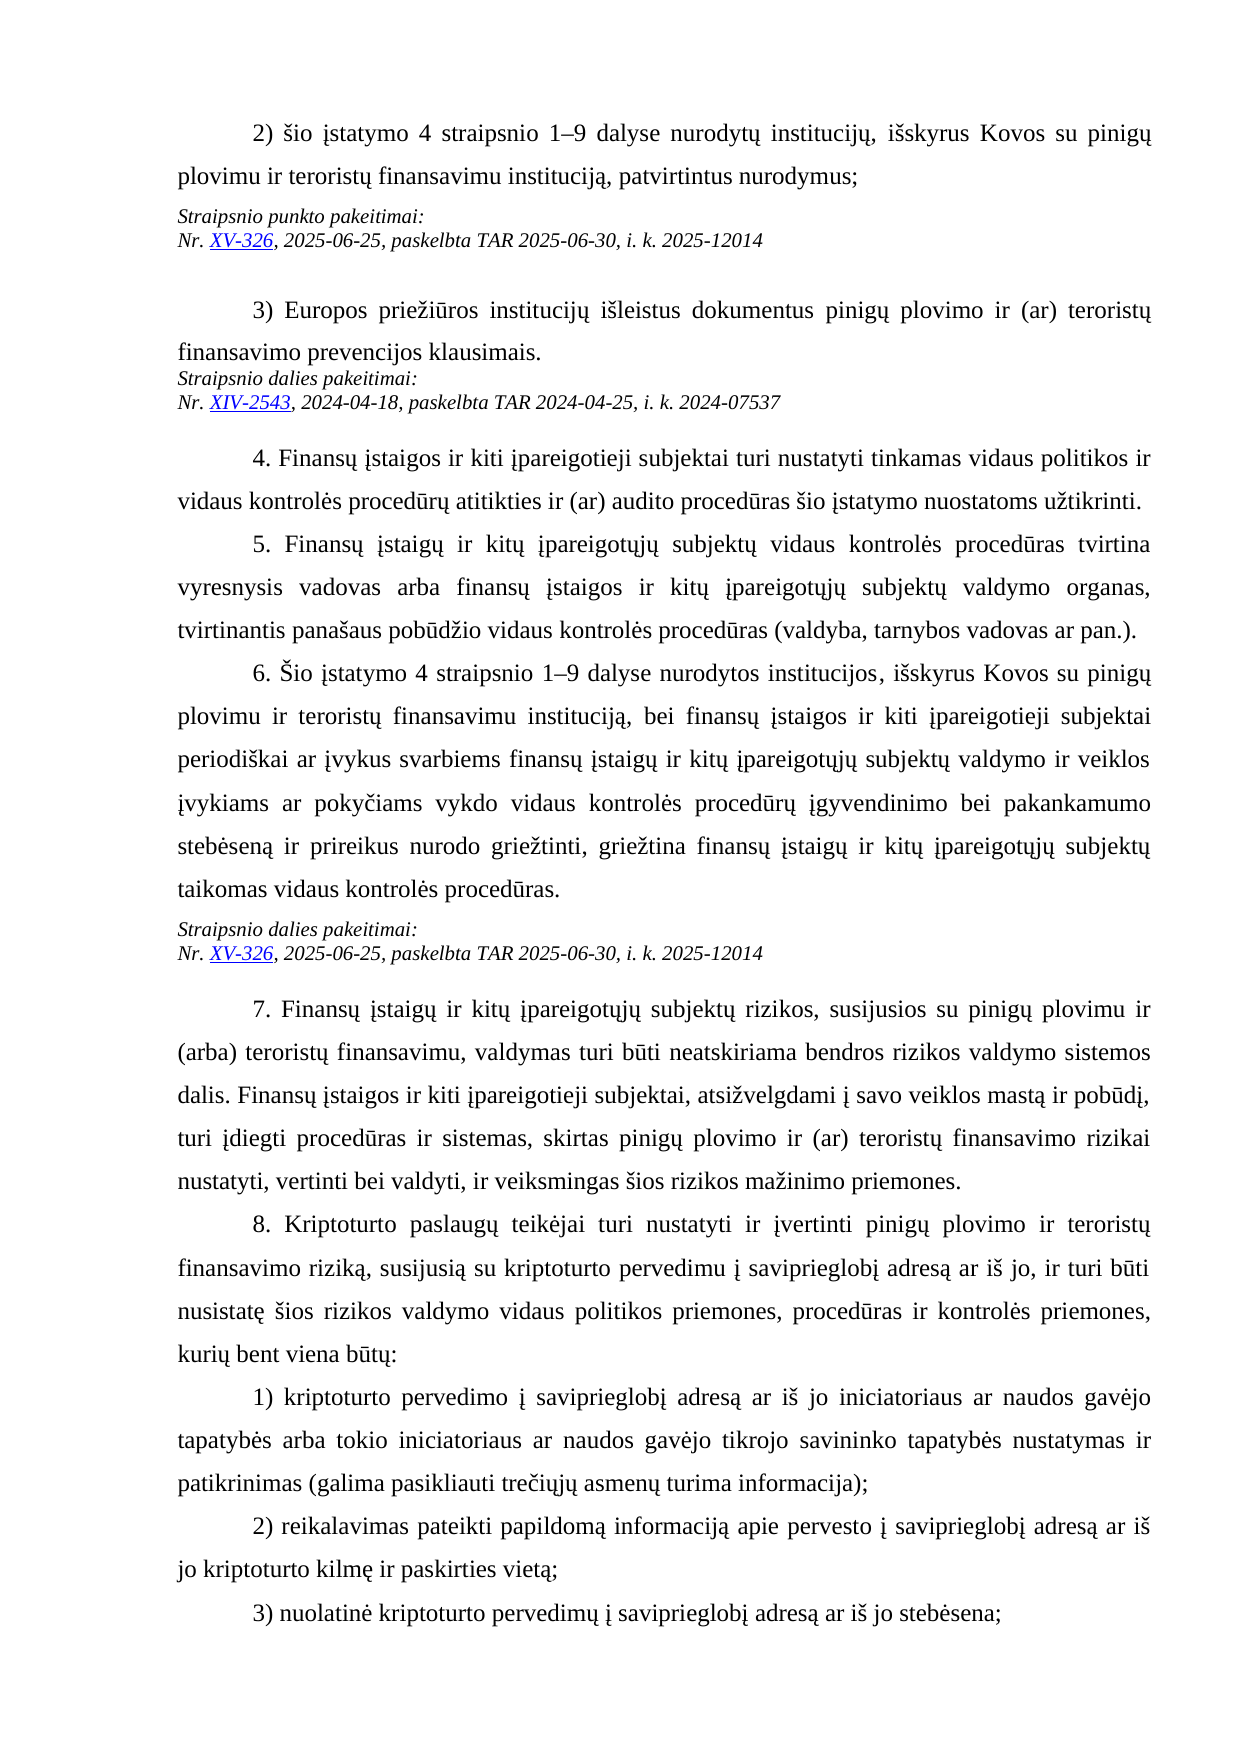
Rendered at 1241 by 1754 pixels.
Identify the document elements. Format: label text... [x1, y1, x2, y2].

text 6. Šio įstatymo 4 straipsnio 1–9 dalyse nurodytos institucijos, išskyrus Kovos su pinigų plovimu ir teroristų finansavimu instituciją, bei finansų įstaigos ir kiti įpareigotieji subjektai periodiškai ar įvykus svarbiems finansų įstaigų ir kitų įpareigotųjų subjektų valdymo ir veiklos įvykiams ar pokyčiams vykdo vidaus kontrolės procedūrų įgyvendinimo bei pakankamumo stebėseną ir prireikus nurodo griežtinti, griežtina finansų įstaigų ir kitų įpareigotųjų subjektų taikomas vidaus kontrolės procedūras. [177, 658, 1152, 903]
text 3) Europos priežiūros institucijų išleistus dokumentus pinigų plovimo ir (ar) teroristų finansavimo prevencijos klausimais. [177, 281, 1152, 366]
text 2) šio įstatymo 4 straipsnio 1–9 dalyse nurodytų institucijų, išskyrus Kovos su pinigų plovimu ir teroristų finansavimu instituciją, patvirtintus nurodymus; [177, 118, 1152, 190]
text Nr. XV-326, 2025-06-25, paskelbta TAR 2025-06-30, i. k. 2025-12014 [177, 228, 1152, 252]
text 7. Finansų įstaigų ir kitų įpareigotųjų subjektų rizikos, susijusios su pinigų plovimu ir (arba) teroristų finansavimu, valdymas turi būti neatskiriama bendros rizikos valdymo sistemos dalis. Finansų įstaigos ir kiti įpareigotieji subjektai, atsižvelgdami į savo veiklos mastą ir pobūdį, turi įdiegti procedūras ir sistemas, skirtas pinigų plovimo ir (ar) teroristų finansavimo rizikai nustatyti, vertinti bei valdyti, ir veiksmingas šios rizikos mažinimo priemones. [177, 994, 1152, 1195]
text 1) kriptoturto pervedimo į saviprieglobį adresą ar iš jo iniciatoriaus ar naudos gavėjo tapatybės arba tokio iniciatoriaus ar naudos gavėjo tikrojo savininko tapatybės nustatymas ir patikrinimas (galima pasikliauti trečiųjų asmenų turima informacija); [177, 1382, 1152, 1497]
text Nr. XV-326, 2025-06-25, paskelbta TAR 2025-06-30, i. k. 2025-12014 [177, 941, 1152, 965]
text Nr. XIV-2543, 2024-04-18, paskelbta TAR 2024-04-25, i. k. 2024-07537 [177, 390, 1152, 414]
text Straipsnio dalies pakeitimai: [177, 917, 1152, 941]
text Straipsnio punkto pakeitimai: [177, 204, 1152, 228]
text 2) reikalavimas pateikti papildomą informaciją apie pervesto į saviprieglobį adresą ar iš jo kriptoturto kilmę ir paskirties vietą; [177, 1511, 1152, 1583]
text 4. Finansų įstaigos ir kiti įpareigotieji subjektai turi nustatyti tinkamas vidaus politikos ir vidaus kontrolės procedūrų atitikties ir (ar) audito procedūras šio įstatymo nuostatoms užtikrinti. [177, 443, 1152, 514]
text 5. Finansų įstaigų ir kitų įpareigotųjų subjektų vidaus kontrolės procedūras tvirtina vyresnysis vadovas arba finansų įstaigos ir kitų įpareigotųjų subjektų valdymo organas, tvirtinantis panašaus pobūdžio vidaus kontrolės procedūras (valdyba, tarnybos vadovas ar pan.). [177, 529, 1152, 644]
text 8. Kriptoturto paslaugų teikėjai turi nustatyti ir įvertinti pinigų plovimo ir teroristų finansavimo riziką, susijusią su kriptoturto pervedimu į saviprieglobį adresą ar iš jo, ir turi būti nusistatę šios rizikos valdymo vidaus politikos priemones, procedūras ir kontrolės priemones, kurių bent viena būtų: [177, 1209, 1152, 1368]
text 3) nuolatinė kriptoturto pervedimų į saviprieglobį adresą ar iš jo stebėsena; [177, 1598, 1152, 1626]
text Straipsnio dalies pakeitimai: [177, 366, 1152, 390]
